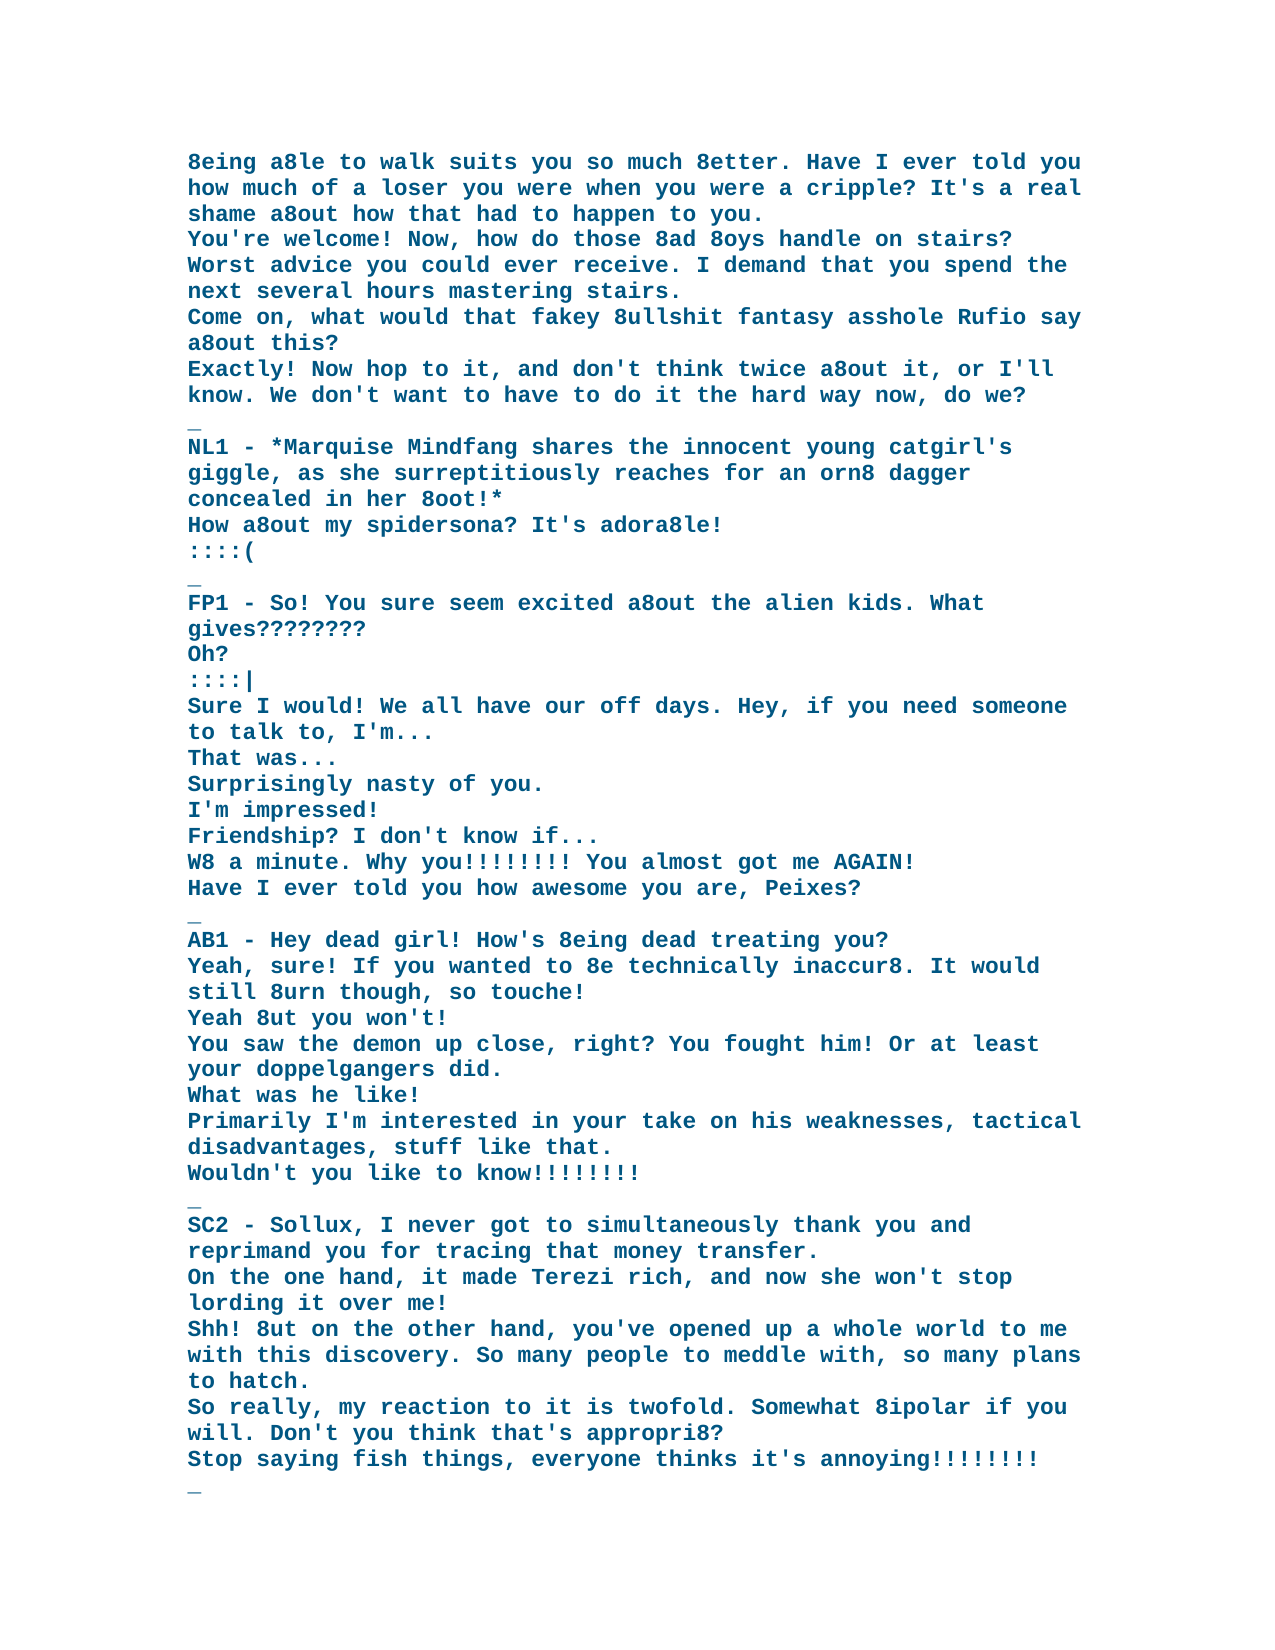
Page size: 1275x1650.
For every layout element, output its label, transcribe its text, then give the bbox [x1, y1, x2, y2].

text Yeah, sure! If you wanted to 8e technically inaccur8. It would still 8urn though, so touche! [187, 954, 1087, 1006]
text Exactly! Now hop to it, and don't think twice a8out it, or I'll know. We don't want to have to do it the hard way now, do we? [187, 357, 1087, 409]
text Shh! 8ut on the other hand, you've opened up a whole world to me with this discovery. So many people to meddle with, so many plans to hatch. [187, 1317, 1087, 1395]
text I'm impressed! [187, 798, 1087, 824]
text Wouldn't you like to know!!!!!!!! [187, 1162, 1087, 1187]
text Friendship? I don't know if... [187, 824, 1087, 850]
text _ [187, 1187, 1087, 1213]
text Worst advice you could ever receive. I demand that you spend the next several hours mastering stairs. [187, 254, 1087, 306]
text Sure I would! We all have our off days. Hey, if you need someone to talk to, I'm... [187, 695, 1087, 747]
text What was he like! [187, 1084, 1087, 1110]
text NL1 - *Marquise Mindfang shares the innocent young catgirl's giggle, as she surreptitiously reaches for an orn8 dagger concealed in her 8oot!* [187, 435, 1087, 513]
text That was... [187, 747, 1087, 772]
text ::::| [187, 669, 1087, 695]
text Oh? [187, 643, 1087, 669]
text You saw the demon up close, right? You fought him! Or at least your doppelgangers did. [187, 1032, 1087, 1084]
text _ [187, 902, 1087, 928]
text On the one hand, it made Terezi rich, and now she won't stop lording it over me! [187, 1265, 1087, 1317]
text AB1 - Hey dead girl! How's 8eing dead treating you? [187, 928, 1087, 954]
text _ [187, 409, 1087, 435]
text So really, my reaction to it is twofold. Somewhat 8ipolar if you will. Don't you think that's appropri8? [187, 1395, 1087, 1447]
text FP1 - So! You sure seem excited a8out the alien kids. What gives???????? [187, 591, 1087, 643]
text You're welcome! Now, how do those 8ad 8oys handle on stairs? [187, 228, 1087, 254]
text How a8out my spidersona? It's adora8le! [187, 513, 1087, 539]
text Surprisingly nasty of you. [187, 772, 1087, 798]
text Stop saying fish things, everyone thinks it's annoying!!!!!!!! [187, 1447, 1087, 1473]
text Have I ever told you how awesome you are, Peixes? [187, 876, 1087, 902]
text Come on, what would that fakey 8ullshit fantasy asshole Rufio say a8out this? [187, 306, 1087, 357]
text _ [187, 565, 1087, 591]
text _ [187, 1473, 1087, 1499]
text Primarily I'm interested in your take on his weaknesses, tactical disadvantages, stuff like that. [187, 1110, 1087, 1162]
text Yeah 8ut you won't! [187, 1006, 1087, 1032]
text SC2 - Sollux, I never got to simultaneously thank you and reprimand you for tracing that money transfer. [187, 1213, 1087, 1265]
text W8 a minute. Why you!!!!!!!! You almost got me AGAIN! [187, 850, 1087, 876]
text ::::( [187, 539, 1087, 565]
text 8eing a8le to walk suits you so much 8etter. Have I ever told you how much of a loser you were when you were a cripple? It's a real shame a8out how that had to happen to you. [187, 150, 1087, 228]
